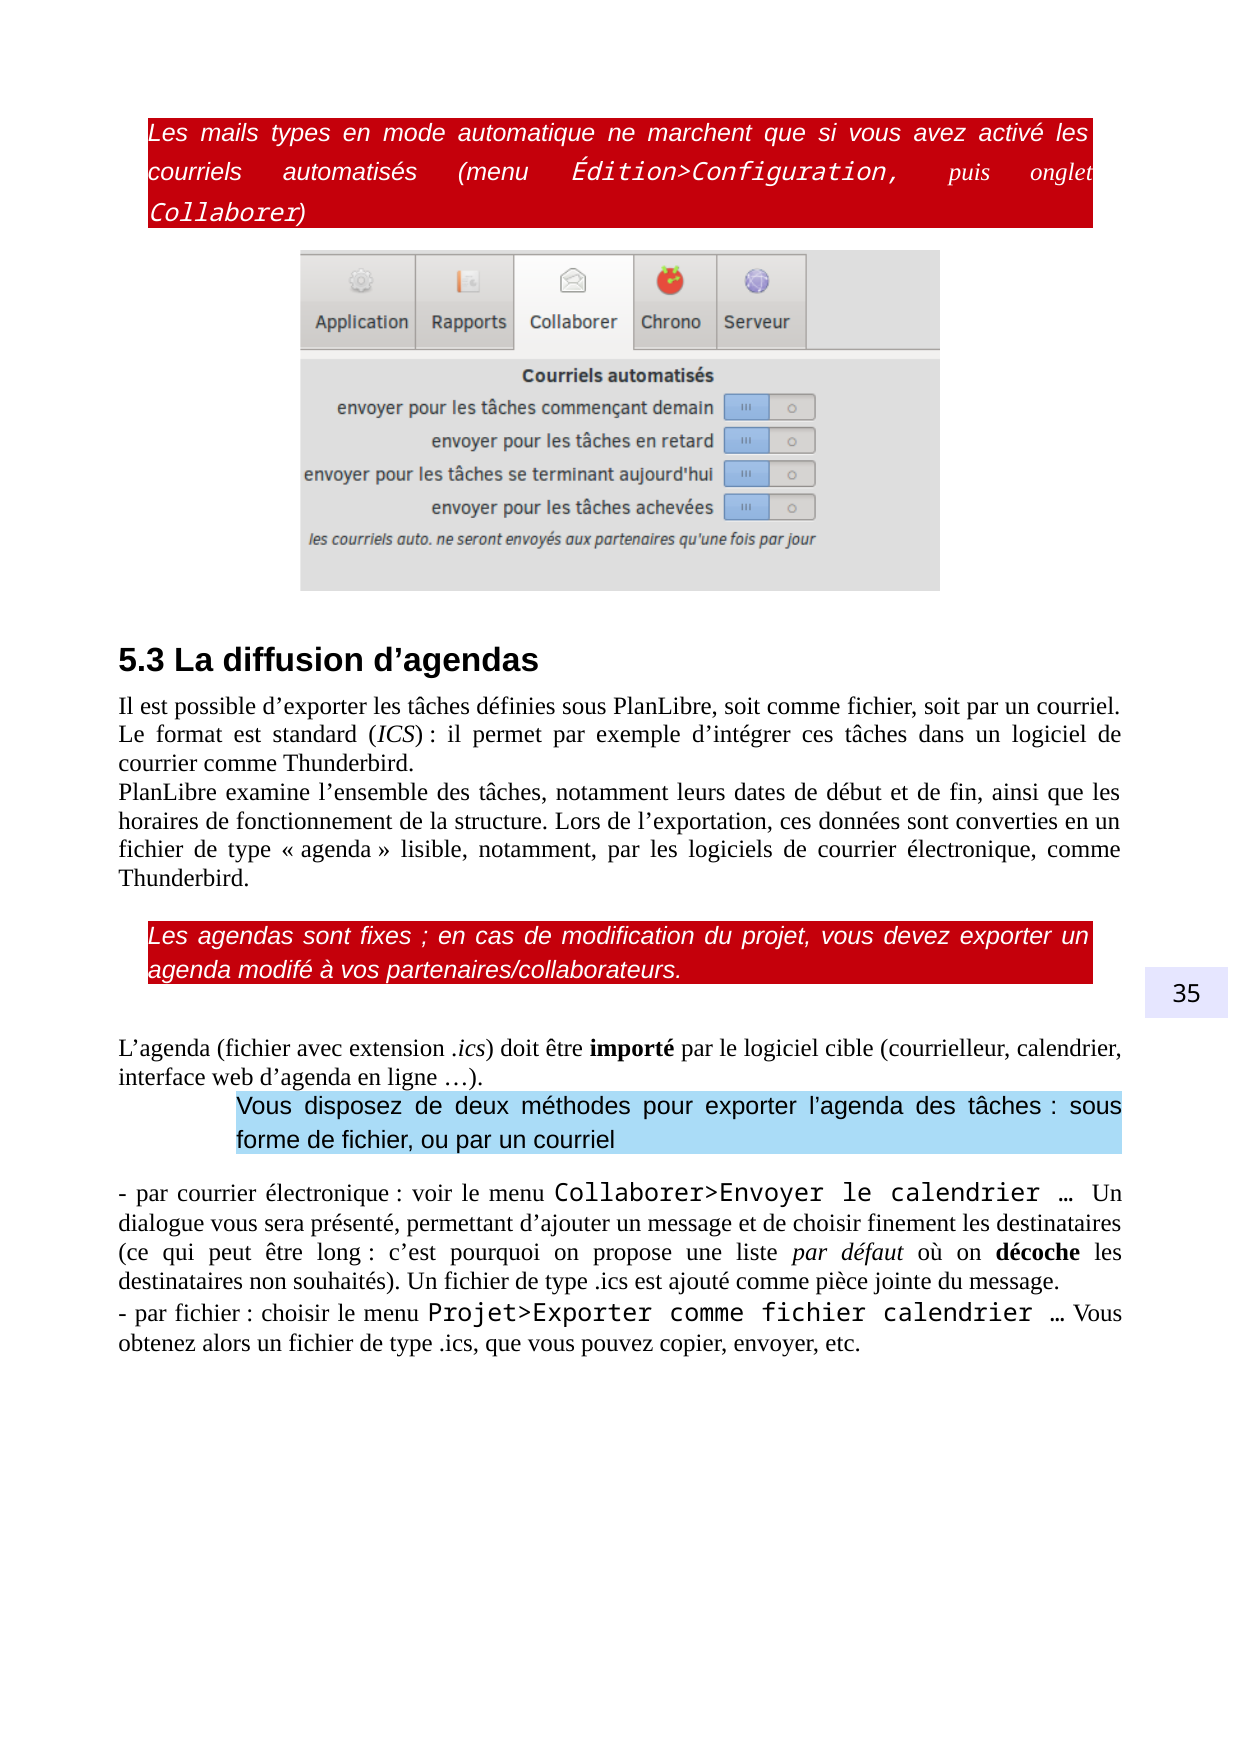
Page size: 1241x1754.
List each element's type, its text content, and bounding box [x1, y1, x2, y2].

text - par fichier : choisir le menu Projet>Exporter comme fichier calendrier … Vous obtenez alors un fichier de type .ics, que vous pouvez copier, envoyer, etc. [118, 1294, 1122, 1357]
text L’agenda (fichier avec extension .ics) doit être importé par le logiciel cible (courrielleur, calendrier, interface web d’agenda en ligne …). [118, 1033, 1122, 1091]
picture [300, 250, 940, 591]
text Vous disposez de deux méthodes pour exporter l’agenda des tâches : sous forme de fichier, ou par un courriel [236, 1091, 1122, 1154]
text Les agendas sont fixes ; en cas de modification du projet, vous devez exporter un agenda modifé à vos partenaires/collaborateurs. [148, 921, 1093, 984]
text - par courrier électronique : voir le menu Collaborer>Envoyer le calendrier … Un dialogue vous sera présenté, permettant d’ajouter un message et de choisir finement les destinataires (ce qui peut être long : c’est pourquoi on propose une liste par défaut où on décoche les destinataires non souhaités). Un fichier de type .ics est ajouté comme pièce jointe du message. [118, 1174, 1122, 1294]
text Les mails types en mode automatique ne marchent que si vous avez activé les courriels automatisés (menu Édition>Configuration, puis onglet Collaborer) [148, 118, 1093, 228]
text Il est possible d’exporter les tâches définies sous PlanLibre, soit comme fichier, soit par un courriel. Le format est standard (ICS) : il permet par exemple d’intégrer ces tâches dans un logiciel de courrier comme Thunderbird. [118, 691, 1122, 777]
text PlanLibre examine l’ensemble des tâches, notamment leurs dates de début et de fin, ainsi que les horaires de fonctionnement de la structure. Lors de l’exportation, ces données sont converties en un fichier de type « agenda » lisible, notamment, par les logiciels de courrier électronique, comme Thunderbird. [118, 777, 1122, 892]
subtitle 5.3 La diffusion d’agendas [118, 640, 1122, 678]
